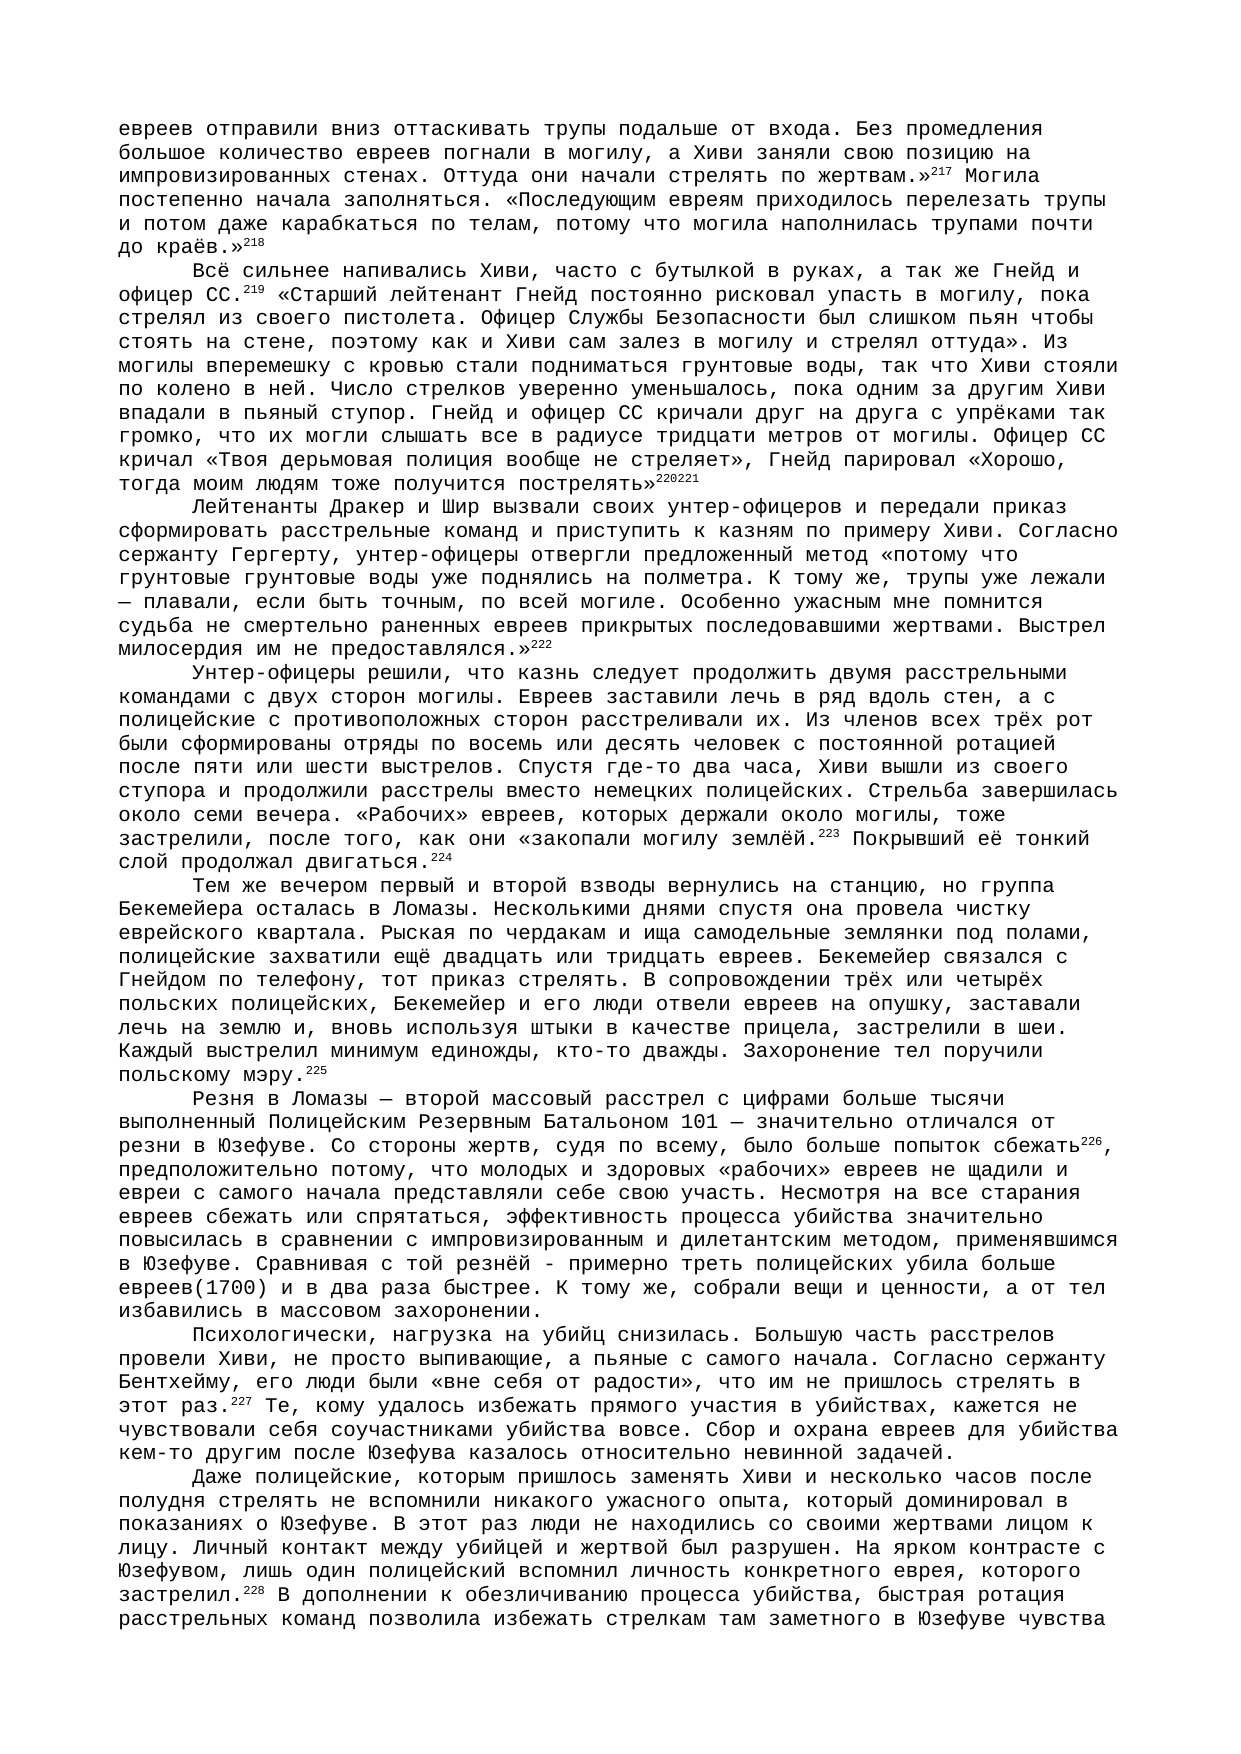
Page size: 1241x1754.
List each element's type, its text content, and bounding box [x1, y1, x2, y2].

text Психологически, нагрузка на убийц снизилась. Большую часть расстрелов провели Хиви, не просто выпивающие, а пьяные с самого начала. Согласно сержанту Бентхейму, его люди были «вне себя от радости», что им не пришлось стрелять в этот раз. Те, кому удалось избежать прямого участия в убийствах, кажется не чувствовали себя соучастниками убийства вовсе. Сбор и охрана евреев для убийства кем-то другим после Юзефува казалось относительно невинной задачей. [118, 1324, 1122, 1466]
text Всё сильнее напивались Хиви, часто с бутылкой в руках, а так же Гнейд и офицер СС. «Старший лейтенант Гнейд постоянно рисковал упасть в могилу, пока стрелял из своего пистолета. Офицер Службы Безопасности был слишком пьян чтобы стоять на стене, поэтому как и Хиви сам залез в могилу и стрелял оттуда». Из могилы вперемешку с кровью стали подниматься грунтовые воды, так что Хиви стояли по колено в ней. Число стрелков уверенно уменьшалось, пока одним за другим Хиви впадали в пьяный ступор. Гнейд и офицер СС кричали друг на друга с упрёками так громко, что их могли слышать все в радиусе тридцати метров от могилы. Офицер СС кричал «Твоя дерьмовая полиция вообще не стреляет», Гнейд парировал «Хорошо, тогда моим людям тоже получится пострелять» [118, 260, 1122, 496]
text Лейтенанты Дракер и Шир вызвали своих унтер-офицеров и передали приказ сформировать расстрельные команд и приступить к казням по примеру Хиви. Согласно сержанту Гергерту, унтер-офицеры отвергли предложенный метод «потому что грунтовые грунтовые воды уже поднялись на полметра. К тому же, трупы уже лежали — плавали, если быть точным, по всей могиле. Особенно ужасным мне помнится судьба не смертельно раненных евреев прикрытых последовавшими жертвами. Выстрел милосердия им не предоставлялся.» [118, 496, 1122, 662]
text Унтер-офицеры решили, что казнь следует продолжить двумя расстрельными командами с двух сторон могилы. Евреев заставили лечь в ряд вдоль стен, а с полицейские с противоположных сторон расстреливали их. Из членов всех трёх рот были сформированы отряды по восемь или десять человек с постоянной ротацией после пяти или шести выстрелов. Спустя где-то два часа, Хиви вышли из своего ступора и продолжили расстрелы вместо немецких полицейских. Стрельба завершилась около семи вечера. «Рабочих» евреев, которых держали около могилы, тоже застрелили, после того, как они «закопали могилу землёй. Покрывший её тонкий слой продолжал двигаться. [118, 662, 1122, 875]
text евреев отправили вниз оттаскивать трупы подальше от входа. Без промедления большое количество евреев погнали в могилу, а Хиви заняли свою позицию на импровизированных стенах. Оттуда они начали стрелять по жертвам.» Могила постепенно начала заполняться. «Последующим евреям приходилось перелезать трупы и потом даже карабкаться по телам, потому что могила наполнилась трупами почти до краёв.» [118, 118, 1122, 260]
text Даже полицейские, которым пришлось заменять Хиви и несколько часов после полудня стрелять не вспомнили никакого ужасного опыта, который доминировал в показаниях о Юзефуве. В этот раз люди не находились со своими жертвами лицом к лицу. Личный контакт между убийцей и жертвой был разрушен. На ярком контрасте с Юзефувом, лишь один полицейский вспомнил личность конкретного еврея, которого застрелил. В дополнении к обезличиванию процесса убийства, быстрая ротация расстрельных команд позволила избежать стрелкам там заметного в Юзефуве чувства [118, 1466, 1122, 1631]
text Тем же вечером первый и второй взводы вернулись на станцию, но группа Бекемейера осталась в Ломазы. Несколькими днями спустя она провела чистку еврейского квартала. Рыская по чердакам и ища самодельные землянки под полами, полицейские захватили ещё двадцать или тридцать евреев. Бекемейер связался с Гнейдом по телефону, тот приказ стрелять. В сопровождении трёх или четырёх польских полицейских, Бекемейер и его люди отвели евреев на опушку, заставали лечь на землю и, вновь используя штыки в качестве прицела, застрелили в шеи. Каждый выстрелил минимум единожды, кто-то дважды. Захоронение тел поручили польскому мэру. [118, 875, 1122, 1088]
text Резня в Ломазы — второй массовый расстрел с цифрами больше тысячи выполненный Полицейским Резервным Батальоном 101 — значительно отличался от резни в Юзефуве. Со стороны жертв, судя по всему, было больше попыток сбежать, предположительно потому, что молодых и здоровых «рабочих» евреев не щадили и евреи с самого начала представляли себе свою участь. Несмотря на все старания евреев сбежать или спрятаться, эффективность процесса убийства значительно повысилась в сравнении с импровизированным и дилетантским методом, применявшимся в Юзефуве. Сравнивая с той резнёй - примерно треть полицейских убила больше евреев(1700) и в два раза быстрее. К тому же, собрали вещи и ценности, а от тел избавились в массовом захоронении. [118, 1088, 1122, 1324]
